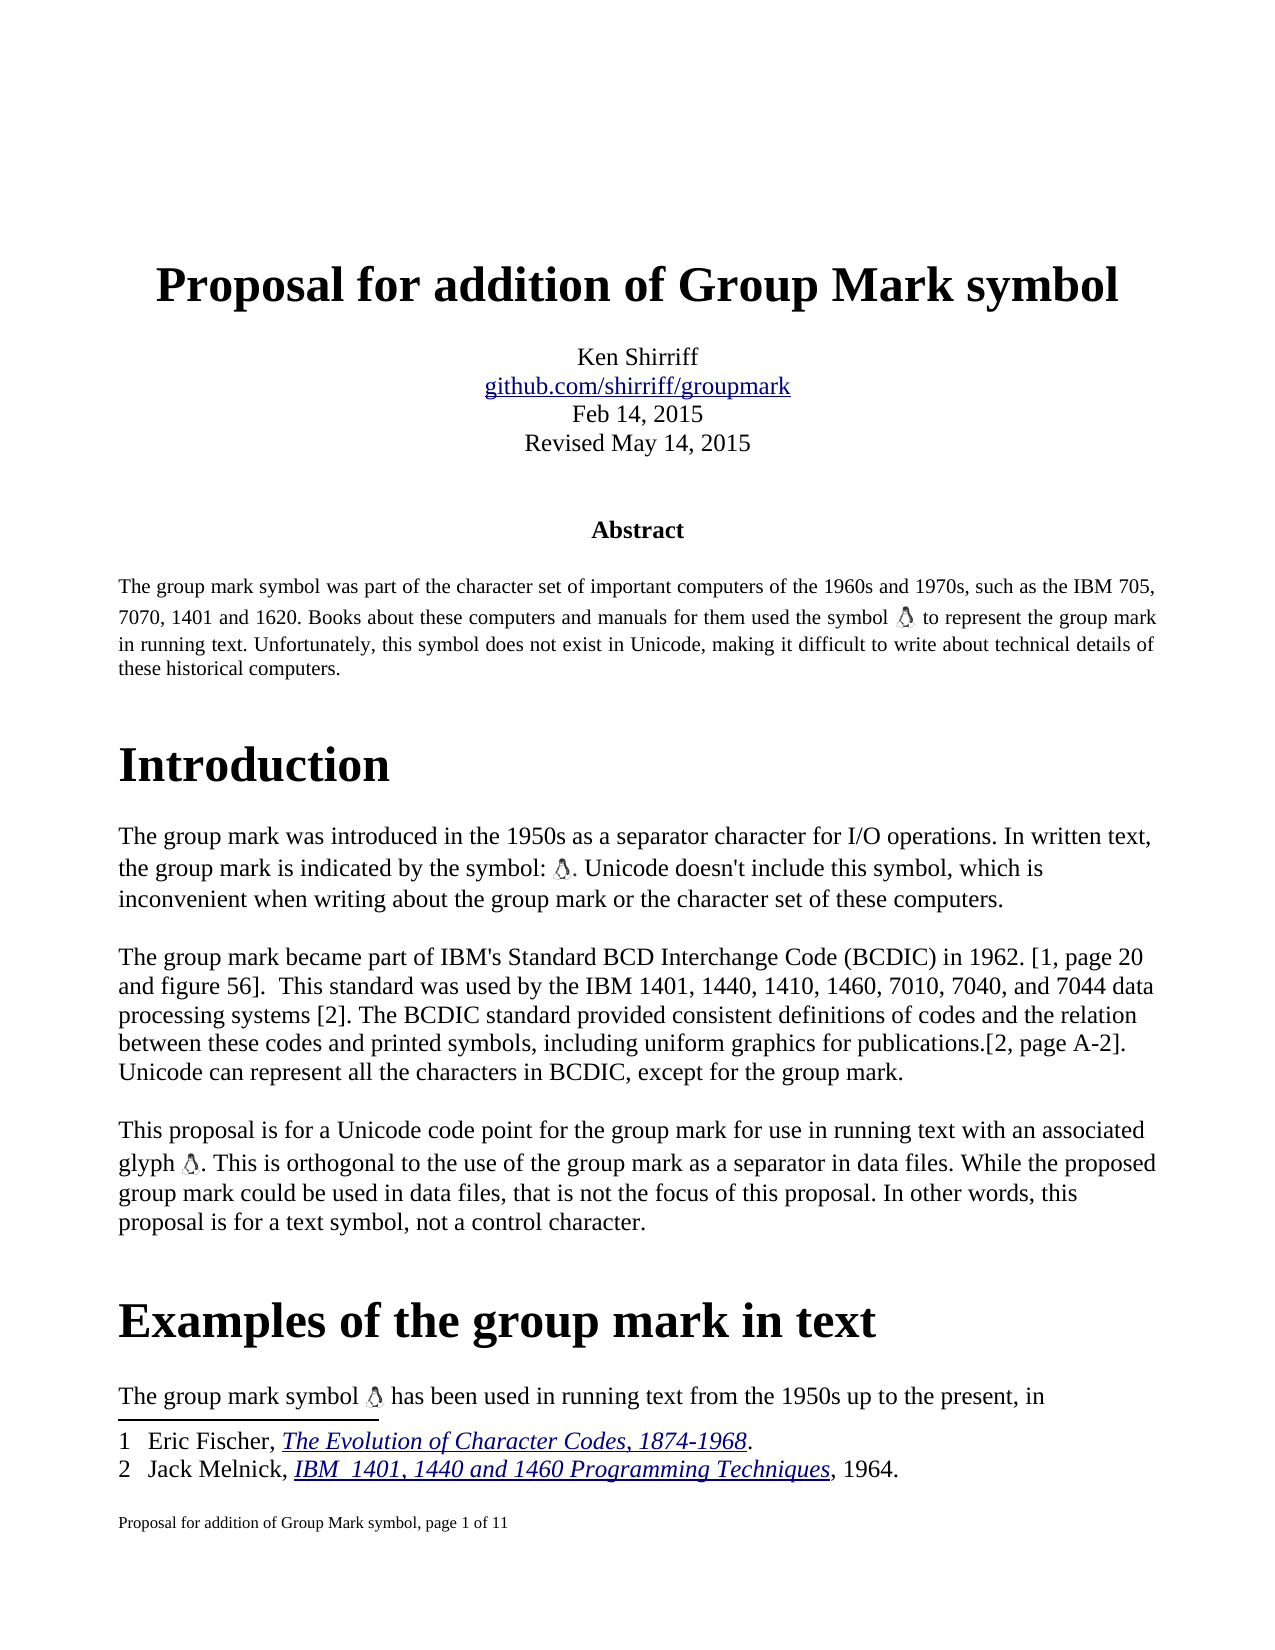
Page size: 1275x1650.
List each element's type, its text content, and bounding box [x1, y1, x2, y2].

text The group mark symbol was part of the character set of important computers of the 1960s and 1970s, such as the IBM 705, 7070, 1401 and 1620. Books about these computers and manuals for them used the symbol  to represent the group mark in running text. Unfortunately, this symbol does not exist in Unicode, making it difficult to write about technical details of these historical computers. [118, 573, 1157, 680]
text Revised May 14, 2015 [118, 428, 1157, 457]
subtitle Examples of the group mark in text [118, 1290, 1157, 1348]
text Ken Shirriff [118, 342, 1157, 371]
text github.com/shirriff/groupmark [118, 371, 1157, 399]
text Jack Melnick, IBM 1401, 1440 and 1460 Programming Techniques, 1964. [118, 1454, 1157, 1483]
text This proposal is for a Unicode code point for the group mark for use in running text with an associated glyph . This is orthogonal to the use of the group mark as a separator in data files. While the proposed group mark could be used in data files, that is not the focus of this proposal. In other words, this proposal is for a text symbol, not a control character. [118, 1116, 1157, 1236]
text Eric Fischer, The Evolution of Character Codes, 1874-1968. [118, 1426, 1157, 1454]
text Abstract [118, 515, 1157, 544]
subtitle Introduction [118, 734, 1157, 792]
text The group mark was introduced in the 1950s as a separator character for I/O operations. In written text, the group mark is indicated by the symbol: . Unicode doesn't include this symbol, which is inconvenient when writing about the group mark or the character set of these computers. [118, 821, 1157, 913]
text The group mark became part of IBM's Standard BCD Interchange Code (BCDIC) in 1962. [, page 20 and figure 56]. This standard was used by the IBM 1401, 1440, 1410, 1460, 7010, 7040, and 7044 data processing systems [2]. The BCDIC standard provided consistent definitions of codes and the relation between these codes and printed symbols, including uniform graphics for publications.[, page A-2]. Unicode can represent all the characters in BCDIC, except for the group mark. [118, 942, 1157, 1086]
text The group mark symbol  has been used in running text from the 1950s up to the present, in [118, 1377, 1157, 1411]
subtitle Proposal for addition of Group Mark symbol [118, 255, 1157, 313]
text Feb 14, 2015 [118, 399, 1157, 428]
